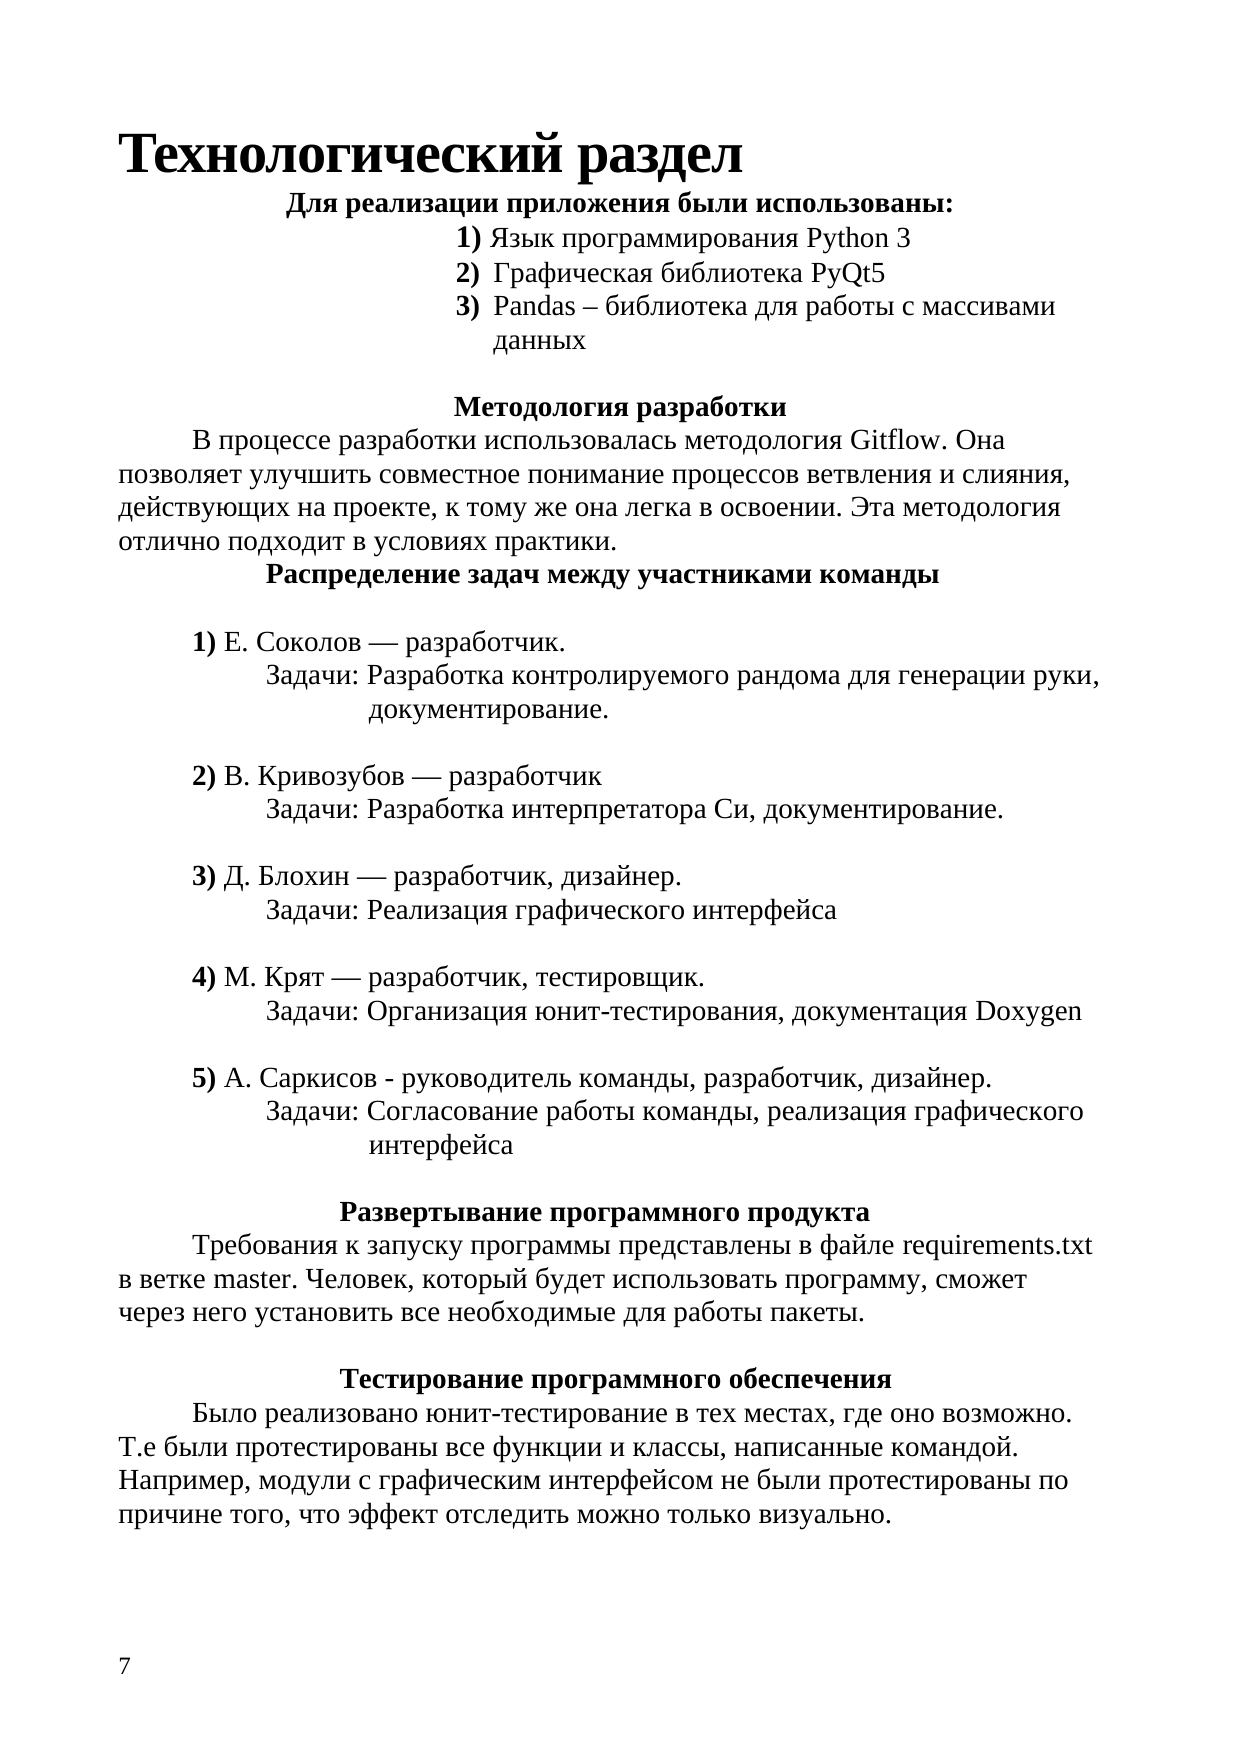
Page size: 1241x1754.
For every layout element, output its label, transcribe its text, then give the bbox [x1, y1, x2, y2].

text Задачи: Реализация графического интерфейса [118, 892, 1122, 926]
text Требования к запуску программы представлены в файле requirements.txt [118, 1227, 1122, 1261]
text Развертывание программного продукта [118, 1194, 1122, 1227]
list Pandas – библиотека для работы с массивами данных [456, 288, 1122, 355]
text 2) В. Кривозубов — разработчик [118, 758, 1122, 791]
text 5) А. Саркисов - руководитель команды, разработчик, дизайнер. [118, 1060, 1122, 1093]
text 3) Д. Блохин — разработчик, дизайнер. [118, 858, 1122, 892]
text в ветке master. Человек, который будет использовать программу, сможет [118, 1261, 1122, 1294]
text Методология разработки [118, 389, 1122, 422]
text 4) М. Крят — разработчик, тестировщик. [118, 959, 1122, 993]
text Задачи: Разработка контролируемого рандома для генерации руки, документирование. [118, 657, 1122, 724]
list Графическая библиотека PyQt5 [456, 255, 1122, 288]
text Задачи: Согласование работы команды, реализация графического интерфейса [118, 1093, 1122, 1160]
text Для реализации приложения были использованы: [118, 185, 1122, 219]
subtitle Т.е были протестированы все функции и классы, написанные командой. Например, модули с графическим интерфейсом не были протестированы по причине того, что эффект отследить можно только визуально. [118, 1429, 1122, 1529]
text В процессе разработки использовалась методология Gitflow. Она позволяет улучшить совместное понимание процессов ветвления и слияния, действующих на проекте, к тому же она легка в освоении. Эта методология отлично подходит в условиях практики. [118, 422, 1122, 557]
title Технологический раздел [118, 118, 1122, 185]
text Задачи: Организация юнит-тестирования, документация Doxygen [118, 993, 1122, 1026]
list 1) Язык программирования Python 3 [418, 219, 1122, 255]
text через него установить все необходимые для работы пакеты. [118, 1294, 1122, 1328]
text Распределение задач между участниками команды [118, 557, 1122, 590]
text Задачи: Разработка интерпретатора Си, документирование. [118, 791, 1122, 825]
text 1) E. Соколов — разработчик. [118, 624, 1122, 657]
text Тестирование программного обеспечения [118, 1362, 1122, 1395]
text Было реализовано юнит-тестирование в тех местах, где оно возможно. [118, 1395, 1122, 1429]
